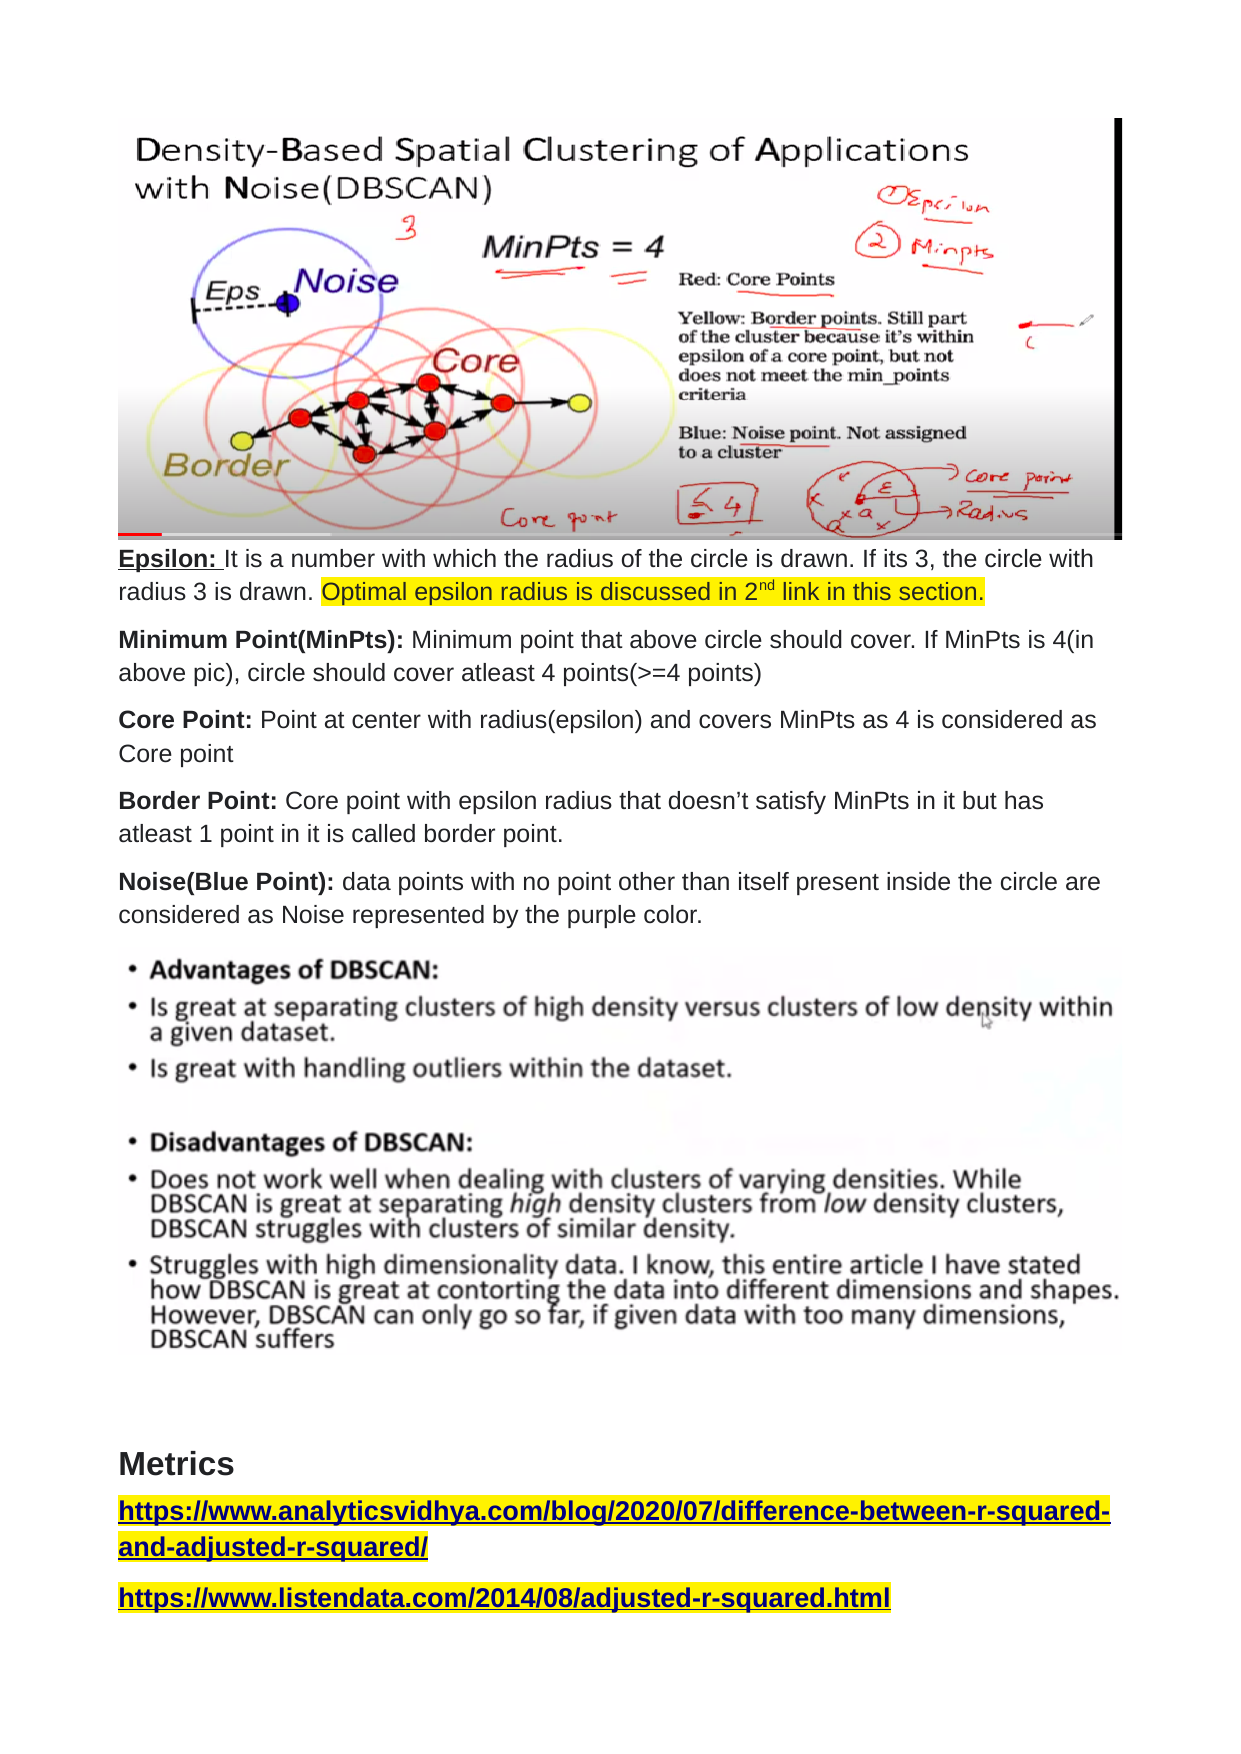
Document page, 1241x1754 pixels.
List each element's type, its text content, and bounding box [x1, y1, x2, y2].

picture [118, 118, 1123, 540]
text Minimum Point(MinPts): Minimum point that above circle should cover. If MinPts is 4(in above pic), circle should cover atleast 4 points(>=4 points) [118, 625, 1122, 687]
text Border Point: Core point with epsilon radius that doesn’t satisfy MinPts in it but has atleast 1 point in it is called border point. [118, 786, 1122, 848]
text Noise(Blue Point): data points with no point other than itself present inside the circle are considered as Noise represented by the purple color. [118, 867, 1122, 928]
subtitle Metrics [118, 1444, 1122, 1483]
text Epsilon: It is a number with which the radius of the circle is drawn. If its 3, the circle with radius 3 is drawn. Optimal epsilon radius is discussed in 2nd link in this section. [118, 540, 1122, 606]
text Core Point: Point at center with radius(epsilon) and covers MinPts as 4 is considered as Core point [118, 706, 1122, 767]
text https://www.analyticsvidhya.com/blog/2020/07/difference-between-r-squared-and-adjusted-r-squared/ [118, 1495, 1122, 1562]
text https://www.listendata.com/2014/08/adjusted-r-squared.html [118, 1582, 1122, 1613]
picture [118, 947, 1123, 1355]
